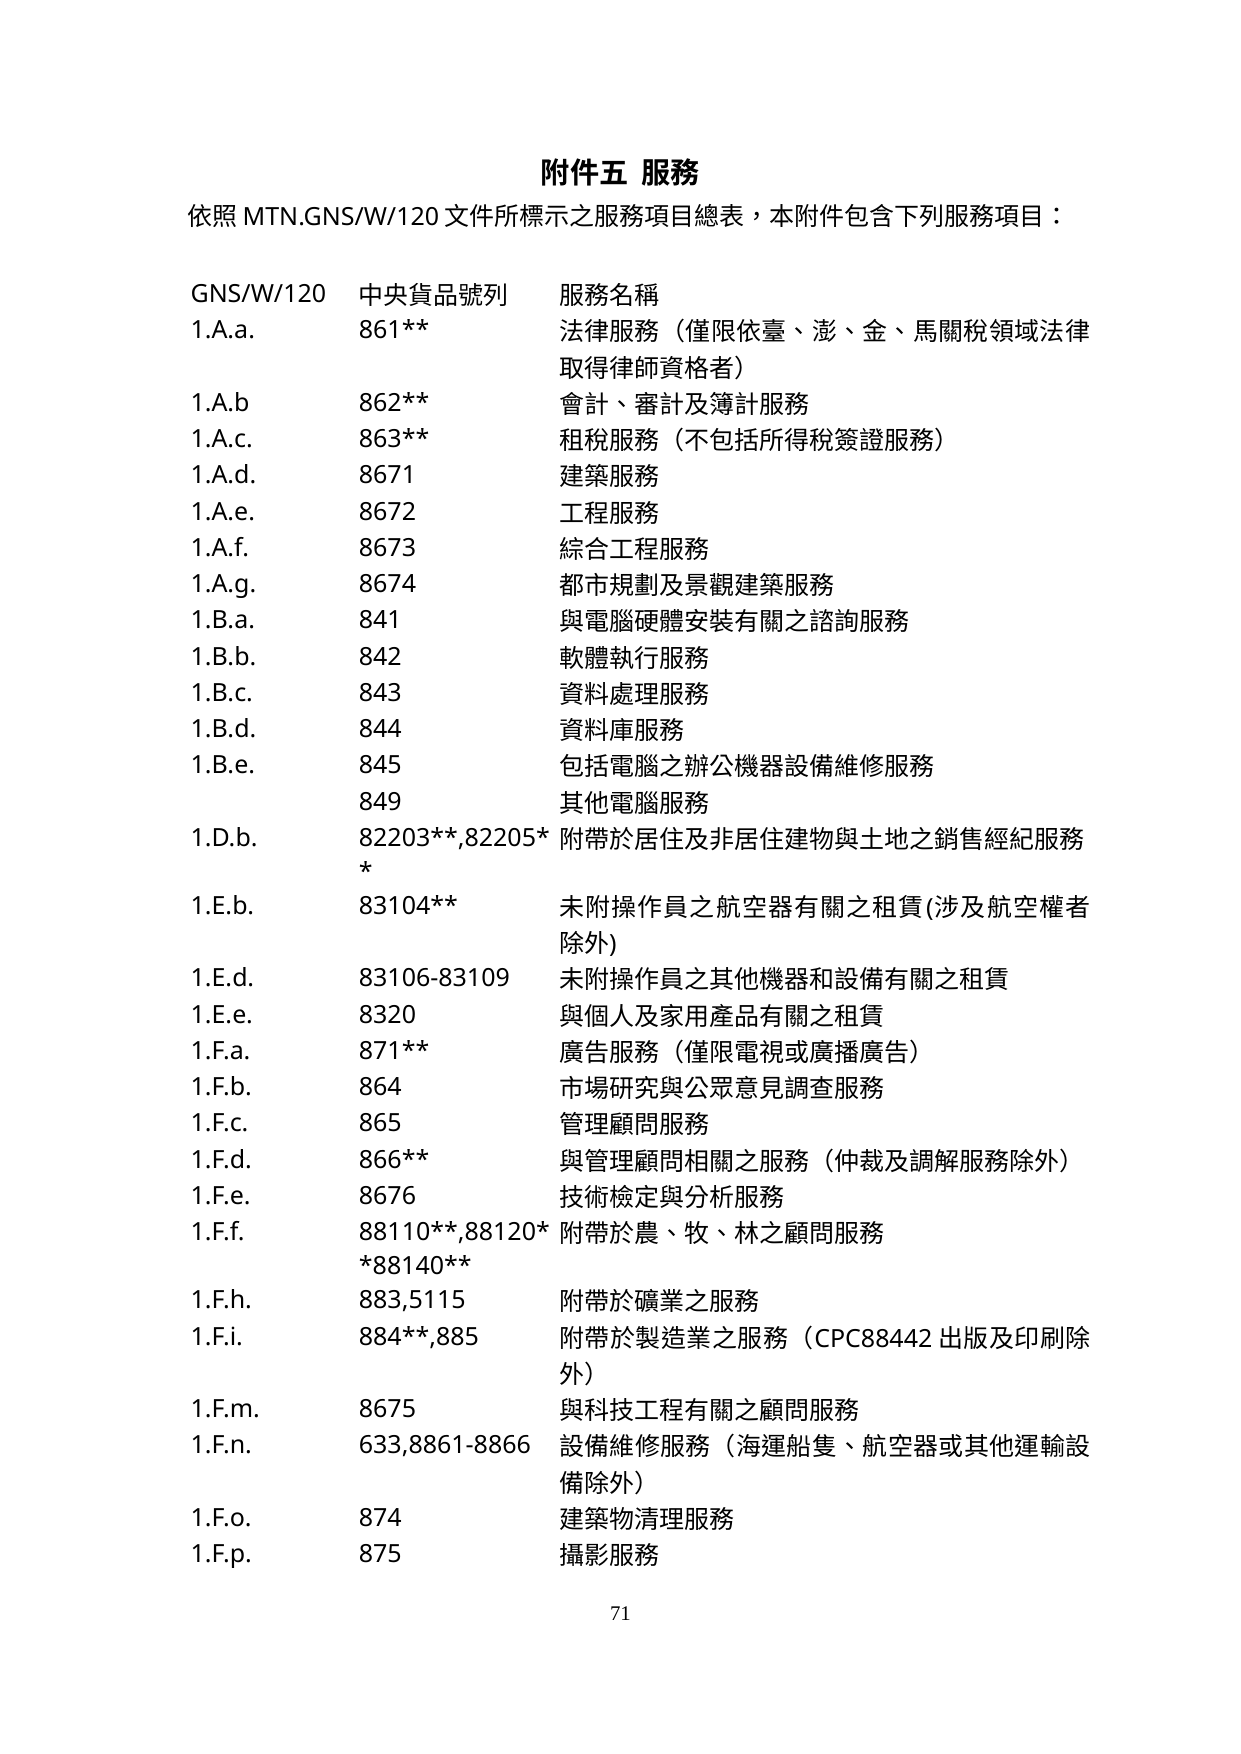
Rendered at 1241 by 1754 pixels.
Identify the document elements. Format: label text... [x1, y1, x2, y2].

table_cell 1.B.d. [188, 711, 356, 747]
table_cell 841 [356, 602, 556, 638]
table_header 中央貨品號列 [356, 276, 556, 312]
table_cell 1.E.e. [188, 996, 356, 1032]
table_cell 資料處理服務 [556, 674, 1093, 711]
table_cell 83106-83109 [356, 960, 556, 996]
table_cell 包括電腦之辦公機器設備維修服務 [556, 747, 1093, 783]
table_cell 1.D.b. [188, 819, 356, 887]
table_header 服務名稱 [556, 276, 1093, 312]
table_cell 863** [356, 421, 556, 457]
table_cell 資料庫服務 [556, 711, 1093, 747]
table_cell 8676 [356, 1178, 556, 1214]
table_cell 866** [356, 1141, 556, 1177]
table_cell 1.F.b. [188, 1069, 356, 1105]
table_cell 8674 [356, 566, 556, 602]
table_cell 875 [356, 1536, 556, 1572]
table_cell 未附操作員之航空器有關之租賃(涉及航空權者除外) [556, 888, 1093, 960]
table_cell 1.F.e. [188, 1178, 356, 1214]
table_cell 管理顧問服務 [556, 1105, 1093, 1141]
table_cell 1.B.e. [188, 747, 356, 783]
text 依照MTN.GNS/W/120文件所標示之服務項目總表，本附件包含下列服務項目： [187, 192, 1053, 234]
table_cell 設備維修服務（海運船隻、航空器或其他運輸設備除外） [556, 1427, 1093, 1499]
table_cell 1.F.n. [188, 1427, 356, 1499]
table_cell 1.F.f. [188, 1214, 356, 1282]
table_cell 842 [356, 638, 556, 674]
table_cell 1.B.c. [188, 674, 356, 711]
table_cell 其他電腦服務 [556, 783, 1093, 819]
table_cell 843 [356, 674, 556, 711]
table_cell 1.A.d. [188, 457, 356, 493]
table_cell 與科技工程有關之顧問服務 [556, 1391, 1093, 1427]
table_cell 都市規劃及景觀建築服務 [556, 566, 1093, 602]
table_cell 附帶於礦業之服務 [556, 1282, 1093, 1318]
table_cell 附帶於居住及非居住建物與土地之銷售經紀服務 [556, 819, 1093, 887]
table_cell 廣告服務（僅限電視或廣播廣告） [556, 1033, 1093, 1069]
table_cell 1.A.a. [188, 312, 356, 384]
table_cell 8673 [356, 529, 556, 566]
table_cell 883,5115 [356, 1282, 556, 1318]
table_cell 8675 [356, 1391, 556, 1427]
table_cell 1.F.p. [188, 1536, 356, 1572]
table_cell 與管理顧問相關之服務（仲裁及調解服務除外） [556, 1141, 1093, 1177]
table_cell 8320 [356, 996, 556, 1032]
table_cell 849 [356, 783, 556, 819]
table_cell 874 [356, 1499, 556, 1536]
table_cell 8672 [356, 493, 556, 529]
table_cell 法律服務（僅限依臺、澎、金、馬關稅領域法律取得律師資格者） [556, 312, 1093, 384]
table_cell 633,8861-8866 [356, 1427, 556, 1499]
table_cell 軟體執行服務 [556, 638, 1093, 674]
table_cell 市場研究與公眾意見調查服務 [556, 1069, 1093, 1105]
table_cell 1.F.h. [188, 1282, 356, 1318]
table_cell 1.B.b. [188, 638, 356, 674]
table_cell 1.F.c. [188, 1105, 356, 1141]
table_cell 884**,885 [356, 1318, 556, 1391]
table_cell 攝影服務 [556, 1536, 1093, 1572]
table_cell 8671 [356, 457, 556, 493]
table_cell [188, 783, 356, 819]
table_cell 861** [356, 312, 556, 384]
table_cell 建築服務 [556, 457, 1093, 493]
table_cell 862** [356, 384, 556, 421]
table_cell 工程服務 [556, 493, 1093, 529]
table_cell 88110**,88120**88140** [356, 1214, 556, 1282]
table_cell 1.A.c. [188, 421, 356, 457]
table_cell 附帶於農、牧、林之顧問服務 [556, 1214, 1093, 1282]
table_cell 與個人及家用產品有關之租賃 [556, 996, 1093, 1032]
table_cell 附帶於製造業之服務（CPC88442出版及印刷除外） [556, 1318, 1093, 1391]
table_cell 1.A.e. [188, 493, 356, 529]
table_cell 1.E.b. [188, 888, 356, 960]
table_cell 1.A.b [188, 384, 356, 421]
table_cell 技術檢定與分析服務 [556, 1178, 1093, 1214]
table_cell 1.A.f. [188, 529, 356, 566]
table_header GNS/W/120 [188, 276, 356, 312]
table_cell 83104** [356, 888, 556, 960]
table_cell 1.F.a. [188, 1033, 356, 1069]
table_cell 1.F.o. [188, 1499, 356, 1536]
table_cell 845 [356, 747, 556, 783]
table_cell 864 [356, 1069, 556, 1105]
table_cell 租稅服務（不包括所得稅簽證服務） [556, 421, 1093, 457]
table_cell 865 [356, 1105, 556, 1141]
table_cell 與電腦硬體安裝有關之諮詢服務 [556, 602, 1093, 638]
table_cell 1.F.m. [188, 1391, 356, 1427]
table_cell 1.F.i. [188, 1318, 356, 1391]
table_cell 871** [356, 1033, 556, 1069]
table_cell 未附操作員之其他機器和設備有關之租賃 [556, 960, 1093, 996]
table_cell 844 [356, 711, 556, 747]
table_cell 建築物清理服務 [556, 1499, 1093, 1536]
table_cell 1.B.a. [188, 602, 356, 638]
table_cell 1.F.d. [188, 1141, 356, 1177]
table_cell 82203**,82205** [356, 819, 556, 887]
table_cell 綜合工程服務 [556, 529, 1093, 566]
table_cell 1.A.g. [188, 566, 356, 602]
table_cell 1.E.d. [188, 960, 356, 996]
table_cell 會計、審計及簿計服務 [556, 384, 1093, 421]
text 附件五 服務 [187, 150, 1053, 192]
